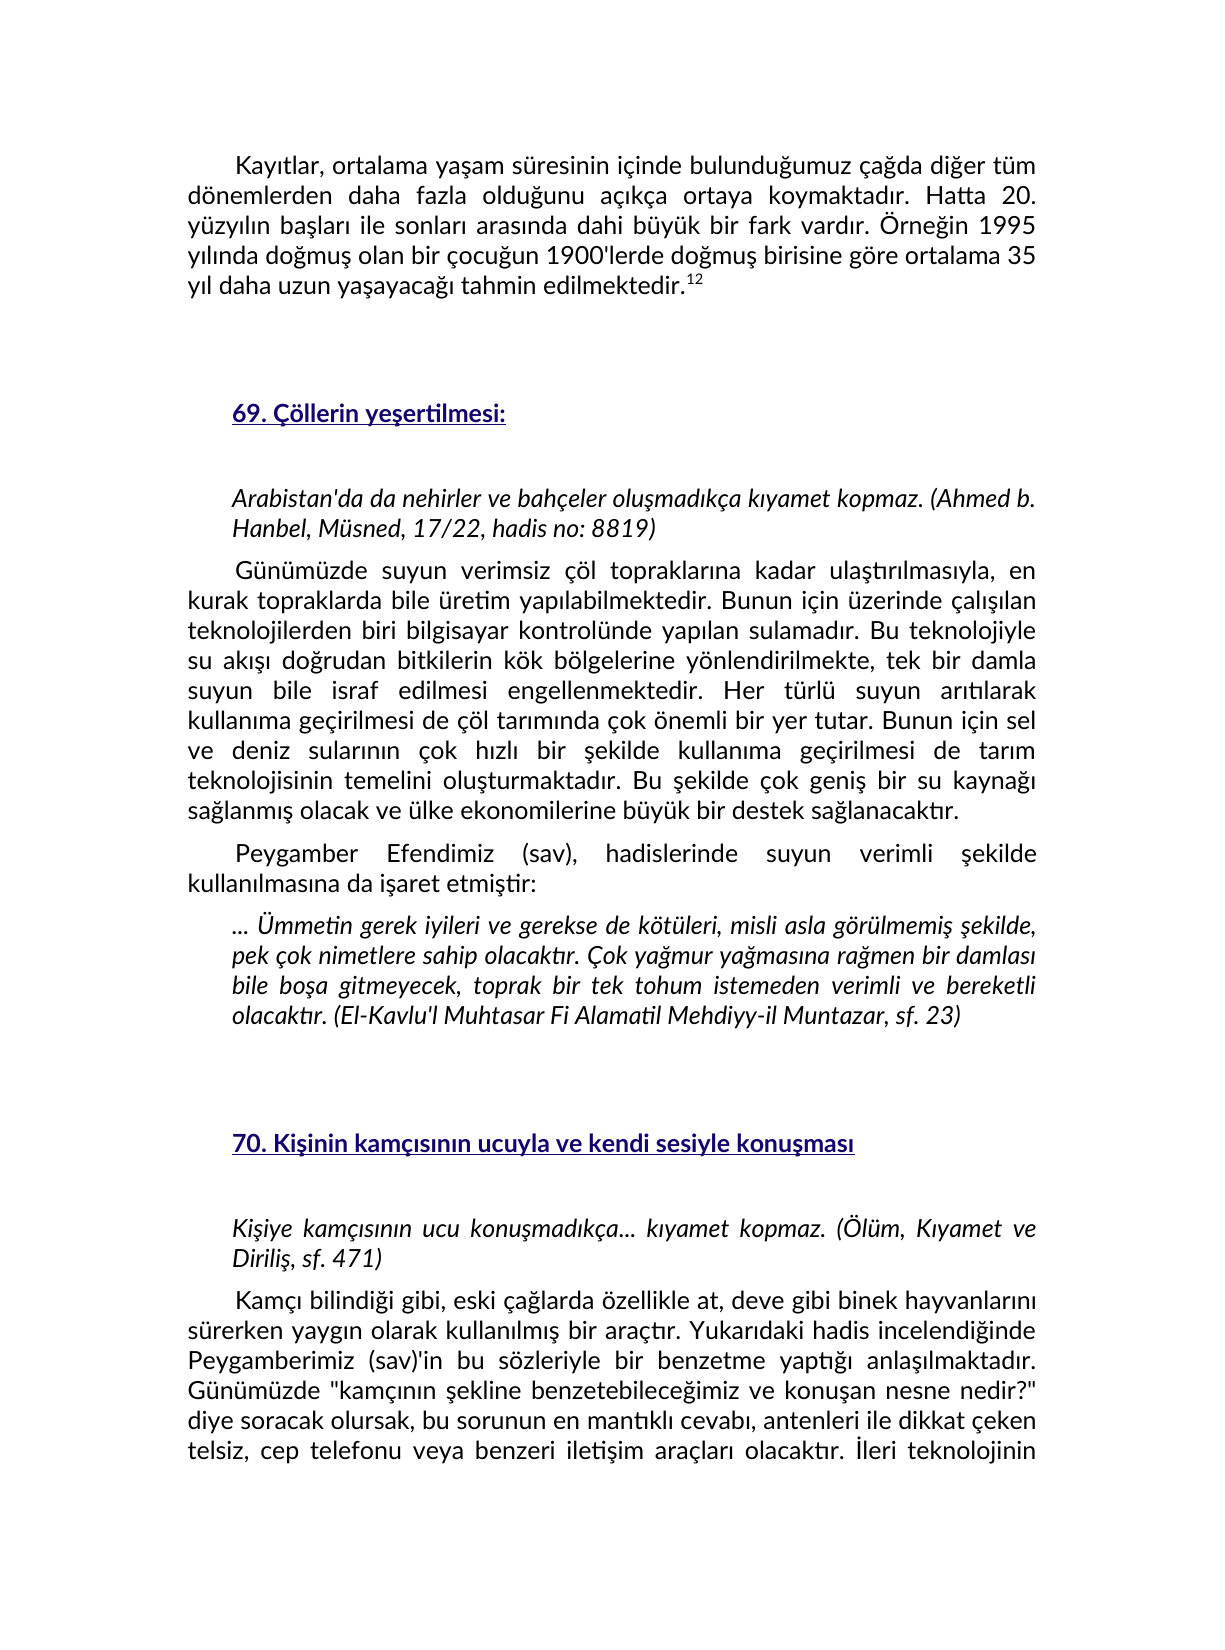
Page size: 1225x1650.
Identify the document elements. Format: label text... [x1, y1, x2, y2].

text Kişiye kamçısının ucu konuşmadıkça... kıyamet kopmaz. (Ölüm, Kıyamet ve Diriliş, sf. 471) [232, 1212, 1037, 1272]
text 69. Çöllerin yeşertilmesi: [187, 397, 1037, 427]
text Kamçı bilindiği gibi, eski çağlarda özellikle at, deve gibi binek hayvanlarını sürerken yaygın olarak kullanılmış bir araçtır. Yukarıdaki hadis incelendiğinde Peygamberimiz (sav)'in bu sözleriyle bir benzetme yaptığı anlaşılmaktadır. Günümüzde "kamçının şekline benzetebileceğimiz ve konuşan nesne nedir?" diye soracak olursak, bu sorunun en mantıklı cevabı, antenleri ile dikkat çeken telsiz, cep telefonu veya benzeri iletişim araçları olacaktır. İleri teknolojinin [187, 1285, 1037, 1465]
text Peygamber Efendimiz (sav), hadislerinde suyun verimli şekilde kullanılmasına da işaret etmiştir: [187, 837, 1037, 897]
text ... Ümmetin gerek iyileri ve gerekse de kötüleri, misli asla görülmemiş şekilde, pek çok nimetlere sahip olacaktır. Çok yağmur yağmasına rağmen bir damlası bile boşa gitmeyecek, toprak bir tek tohum istemeden verimli ve bereketli olacaktır. (El-Kavlu'l Muhtasar Fi Alamatil Mehdiyy-il Muntazar, sf. 23) [232, 910, 1037, 1030]
text 70. Kişinin kamçısının ucuyla ve kendi sesiyle konuşması [187, 1127, 1037, 1157]
text Arabistan'da da nehirler ve bahçeler oluşmadıkça kıyamet kopmaz. (Ahmed b. Hanbel, Müsned, 17/22, hadis no: 8819) [232, 482, 1037, 542]
text Kayıtlar, ortalama yaşam süresinin içinde bulunduğumuz çağda diğer tüm dönemlerden daha fazla olduğunu açıkça ortaya koymaktadır. Hatta 20. yüzyılın başları ile sonları arasında dahi büyük bir fark vardır. Örneğin 1995 yılında doğmuş olan bir çocuğun 1900'lerde doğmuş birisine göre ortalama 35 yıl daha uzun yaşayacağı tahmin edilmektedir.12 [187, 150, 1037, 300]
text Günümüzde suyun verimsiz çöl topraklarına kadar ulaştırılmasıyla, en kurak topraklarda bile üretim yapılabilmektedir. Bunun için üzerinde çalışılan teknolojilerden biri bilgisayar kontrolünde yapılan sulamadır. Bu teknolojiyle su akışı doğrudan bitkilerin kök bölgelerine yönlendirilmekte, tek bir damla suyun bile israf edilmesi engellenmektedir. Her türlü suyun arıtılarak kullanıma geçirilmesi de çöl tarımında çok önemli bir yer tutar. Bunun için sel ve deniz sularının çok hızlı bir şekilde kullanıma geçirilmesi de tarım teknolojisinin temelini oluşturmaktadır. Bu şekilde çok geniş bir su kaynağı sağlanmış olacak ve ülke ekonomilerine büyük bir destek sağlanacaktır. [187, 555, 1037, 825]
